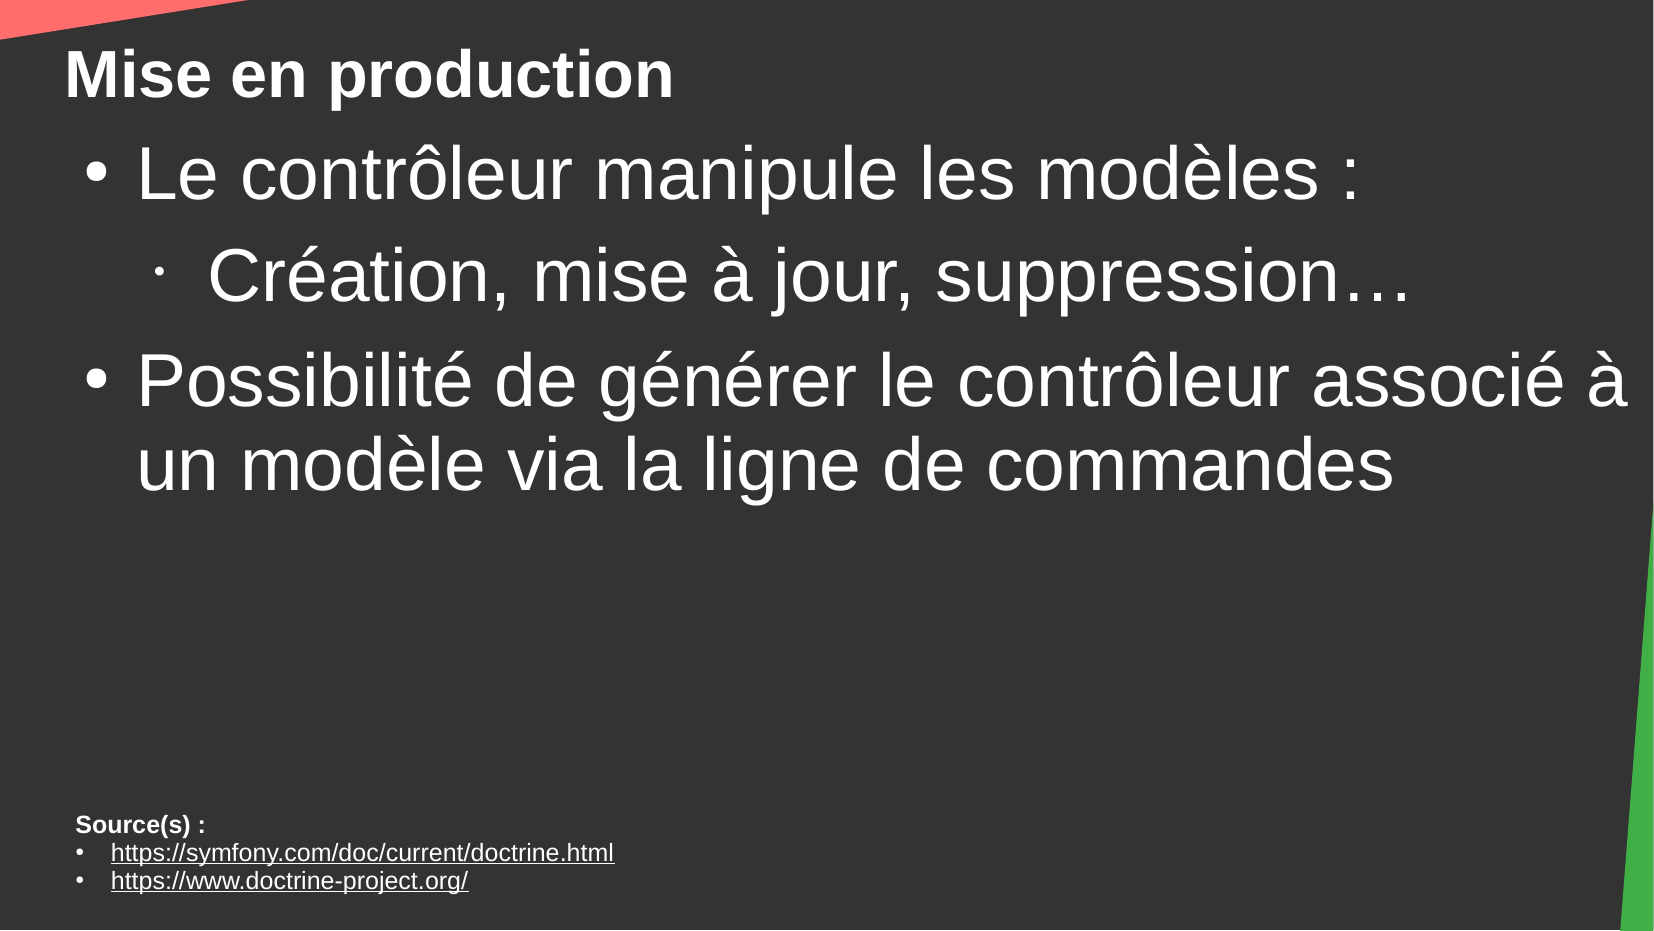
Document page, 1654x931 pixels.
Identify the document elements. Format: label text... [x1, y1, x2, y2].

text_box [1620, 494, 1654, 931]
text_box Source(s) : https://symfony.com/doc/current/doctrine.html https://www.doctrine-project.org/ [60, 803, 1546, 903]
title Mise en production [64, 37, 1365, 113]
text_box [0, 0, 249, 40]
list Le contrôleur manipule les modèles : Création, mise à jour, suppression… Possibilité de générer le contrôleur associé à un modèle via la ligne de commandes [65, 131, 1630, 662]
